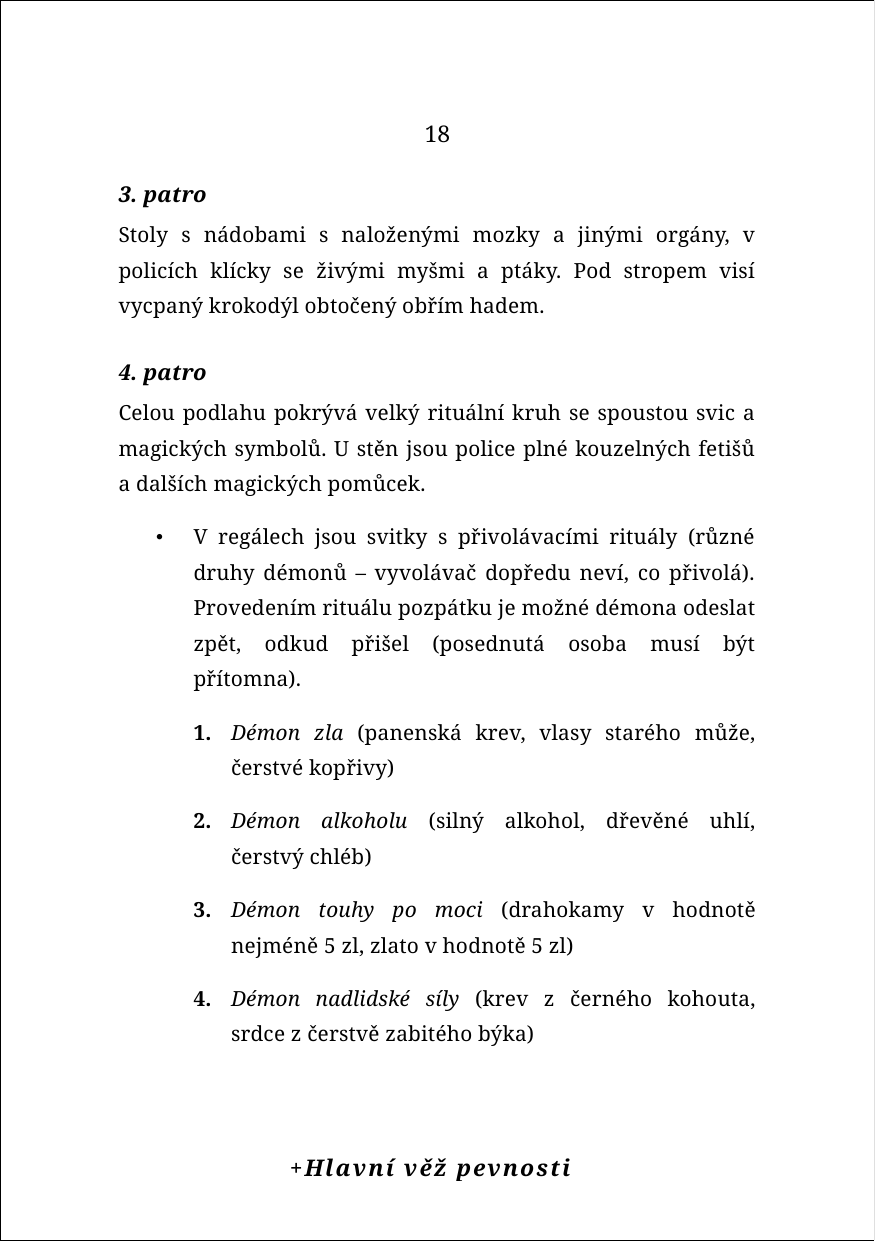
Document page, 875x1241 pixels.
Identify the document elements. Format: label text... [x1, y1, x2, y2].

list V regálech jsou svitky s přivolávacími rituály (různé druhy démonů – vyvolávač dopředu neví, co přivolá). Provedením rituálu pozpátku je možné démona odeslat zpět, odkud přišel (posednutá osoba musí být přítomna). [156, 522, 756, 693]
list Démon alkoholu (silný alkohol, dřevěné uhlí, čerstvý chléb) [193, 806, 756, 870]
subtitle 4. patro [118, 357, 756, 386]
text Celou podlahu pokrývá velký rituální kruh se spoustou svic a magických symbolů. U stěn jsou police plné kouzelných fetišů a dalších magických pomůcek. [118, 398, 756, 498]
list Démon nadlidské síly (krev z černého kohouta, srdce z čerstvě zabitého býka) [193, 984, 756, 1048]
list Démon zla (panenská krev, vlasy starého může, čerstvé kopřivy) [193, 718, 756, 782]
list Démon touhy po moci (drahokamy v hodnotě nejméně 5 zl, zlato v hodnotě 5 zl) [193, 895, 756, 959]
text Stoly s nádobami s naloženými mozky a jinými orgány, v policích klícky se živými myšmi a ptáky. Pod stropem visí vycpaný krokodýl obtočený obřím hadem. [118, 221, 756, 320]
subtitle 3. patro [118, 179, 756, 209]
